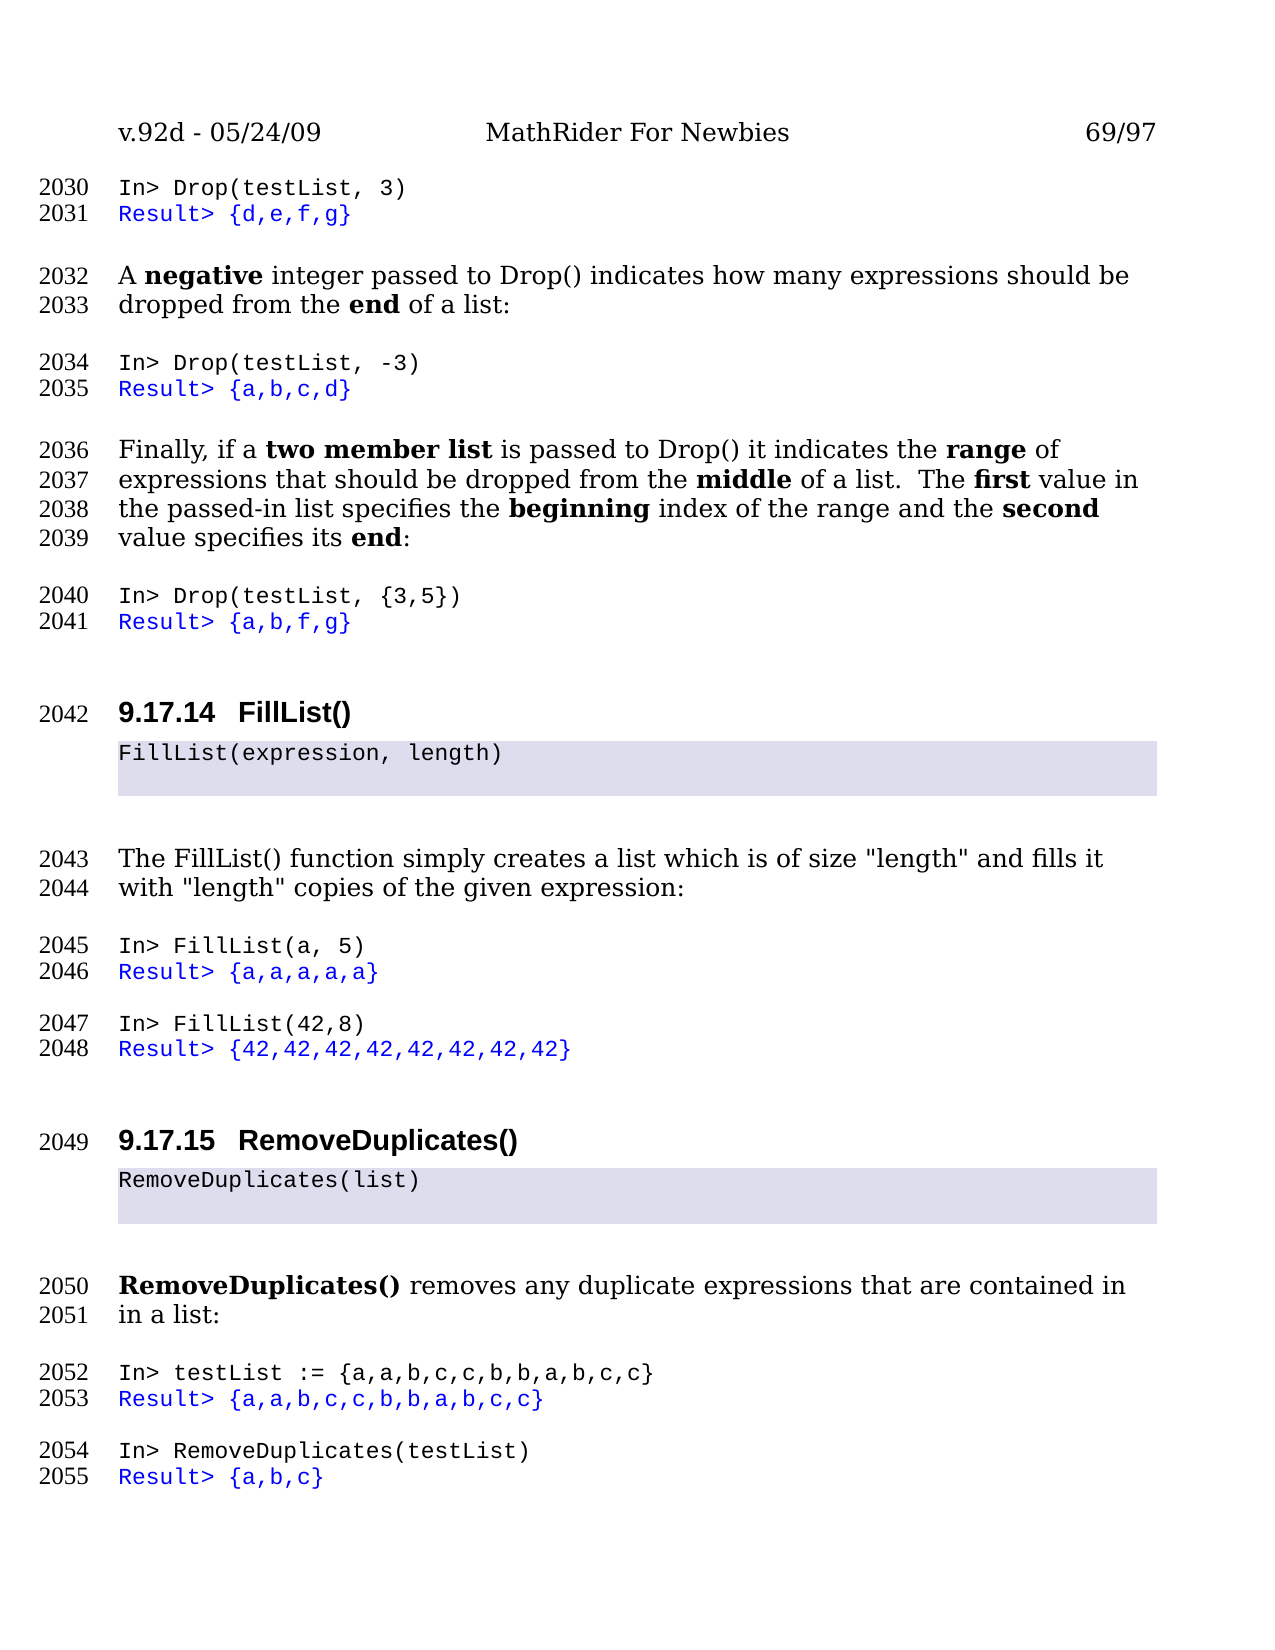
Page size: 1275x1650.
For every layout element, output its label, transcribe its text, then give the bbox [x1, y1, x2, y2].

text In> testList := {a,a,b,c,c,b,b,a,b,c,c} [118, 1361, 1157, 1387]
subtitle FillList() [118, 696, 1157, 729]
text Result> {42,42,42,42,42,42,42,42} [118, 1038, 1157, 1064]
text A negative integer passed to Drop() indicates how many expressions should be dropped from the end of a list: [118, 261, 1157, 319]
text RemoveDuplicates() removes any duplicate expressions that are contained in in a list: [118, 1271, 1157, 1329]
text In> FillList(42,8) [118, 1012, 1157, 1038]
table_header FillList(expression, length) [118, 741, 1157, 796]
text Result> {a,b,f,g} [118, 611, 1157, 637]
text Result> {a,a,a,a,a} [118, 960, 1157, 986]
text In> Drop(testList, -3) [118, 351, 1157, 377]
text Result> {a,a,b,c,c,b,b,a,b,c,c} [118, 1387, 1157, 1413]
text In> Drop(testList, {3,5}) [118, 585, 1157, 611]
text In> FillList(a, 5) [118, 934, 1157, 960]
text The FillList() function simply creates a list which is of size "length" and fills it with "length" copies of the given expression: [118, 844, 1157, 902]
text In> RemoveDuplicates(testList) [118, 1439, 1157, 1465]
text Result> {a,b,c} [118, 1465, 1157, 1491]
text Result> {a,b,c,d} [118, 377, 1157, 403]
table_header RemoveDuplicates(list) [118, 1168, 1157, 1224]
text Result> {d,e,f,g} [118, 203, 1157, 229]
text In> Drop(testList, 3) [118, 177, 1157, 203]
subtitle RemoveDuplicates() [118, 1123, 1157, 1156]
text Finally, if a two member list is passed to Drop() it indicates the range of expressions that should be dropped from the middle of a list. The first value in the passed-in list specifies the beginning index of the range and the second value specifies its end: [118, 435, 1157, 553]
